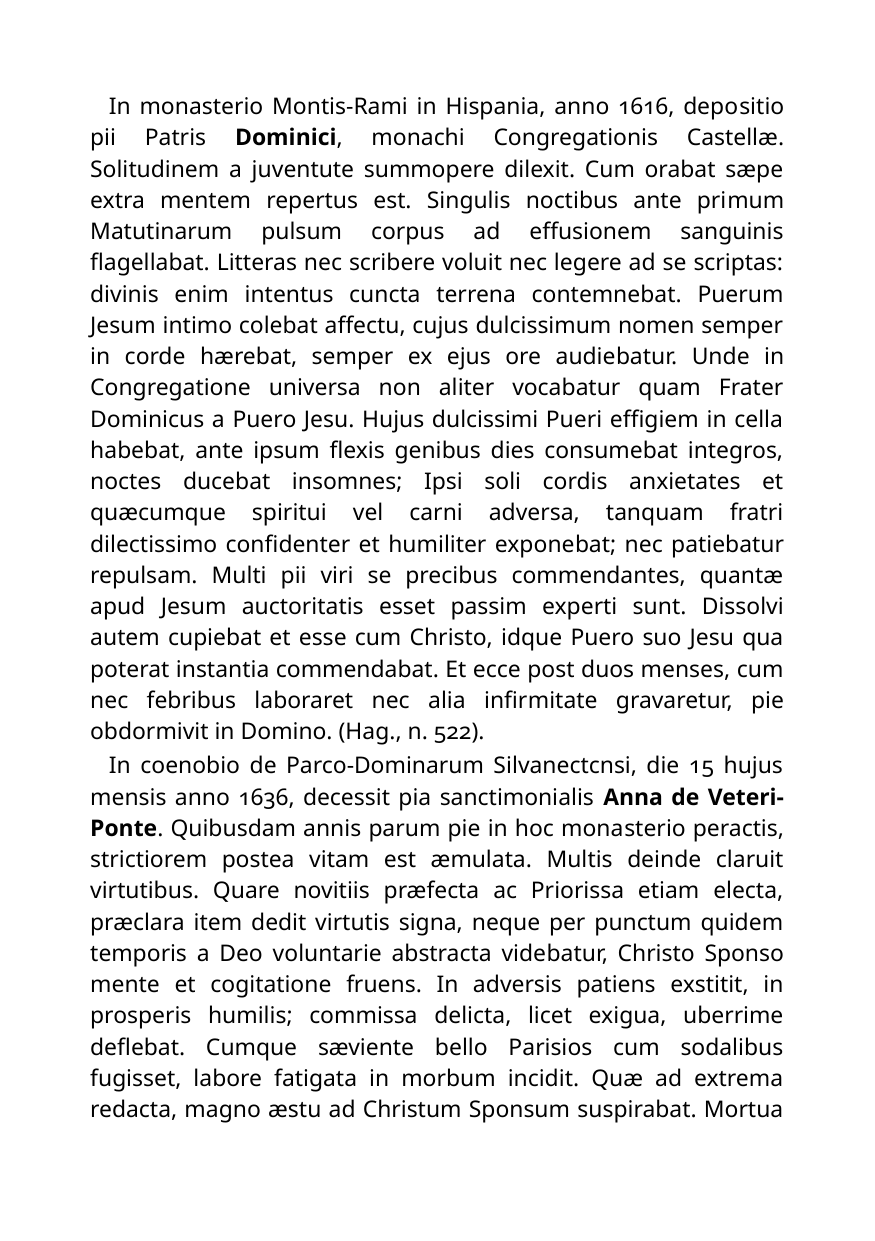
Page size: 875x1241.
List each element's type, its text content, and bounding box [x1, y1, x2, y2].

text In coenobio de Parco-Dominarum Silvanectcnsi, die 15 hujus mensis anno 1636, decessit pia sanctimonialis Anna de Veteri-Ponte. Quibusdam annis parum pie in hoc mona­sterio peractis, strictiorem postea vitam est æmulata. Multis deinde claruit virtutibus. Quare novitiis præfecta ac Priorissa etiam electa, præclara item dedit virtutis signa, neque per punctum quidem temporis a Deo voluntarie abstracta vide­batur, Christo Sponso mente et cogitatione fruens. In adversis patiens exstitit, in prosperis humilis; commissa delicta, licet exigua, uberrime deflebat. Cumque sæviente bello Parisios cum sodalibus fugisset, labore fatigata in morbum incidit. Quæ ad extrema redacta, magno æstu ad Christum Sponsum suspirabat. Mortua [90, 749, 784, 1124]
text In monasterio Montis-Rami in Hispania, anno 1616, depo­sitio pii Patris Dominici, monachi Congregationis Castellæ. Solitudinem a juventute summopere dilexit. Cum orabat sæpe extra mentem repertus est. Singulis noctibus ante pri­mum Matutinarum pulsum corpus ad effusionem sanguinis flagellabat. Litteras nec scribere voluit nec legere ad se scriptas: divinis enim intentus cuncta terrena contemnebat. Puerum Jesum intimo colebat affectu, cujus dulcissimum nomen semper in corde hærebat, semper ex ejus ore audie­batur. Unde in Congregatione universa non aliter vocabatur quam Frater Dominicus a Puero Jesu. Hujus dulcissimi Pueri effigiem in cella habebat, ante ipsum flexis genibus dies consumebat integros, noctes ducebat insomnes; Ipsi soli cordis anxietates et quæcumque spiritui vel carni adversa, tanquam fratri dilectissimo confidenter et humiliter expone­bat; nec patiebatur repulsam. Multi pii viri se precibus commendantes, quantæ apud Jesum auctoritatis esset passim experti sunt. Dissolvi autem cupiebat et esse cum Christo, idque Puero suo Jesu qua poterat instantia commendabat. Et ecce post duos menses, cum nec febribus laboraret nec alia infir­mitate gravaretur, pie obdormivit in Domino. (Hag., n. 522). [90, 90, 784, 746]
